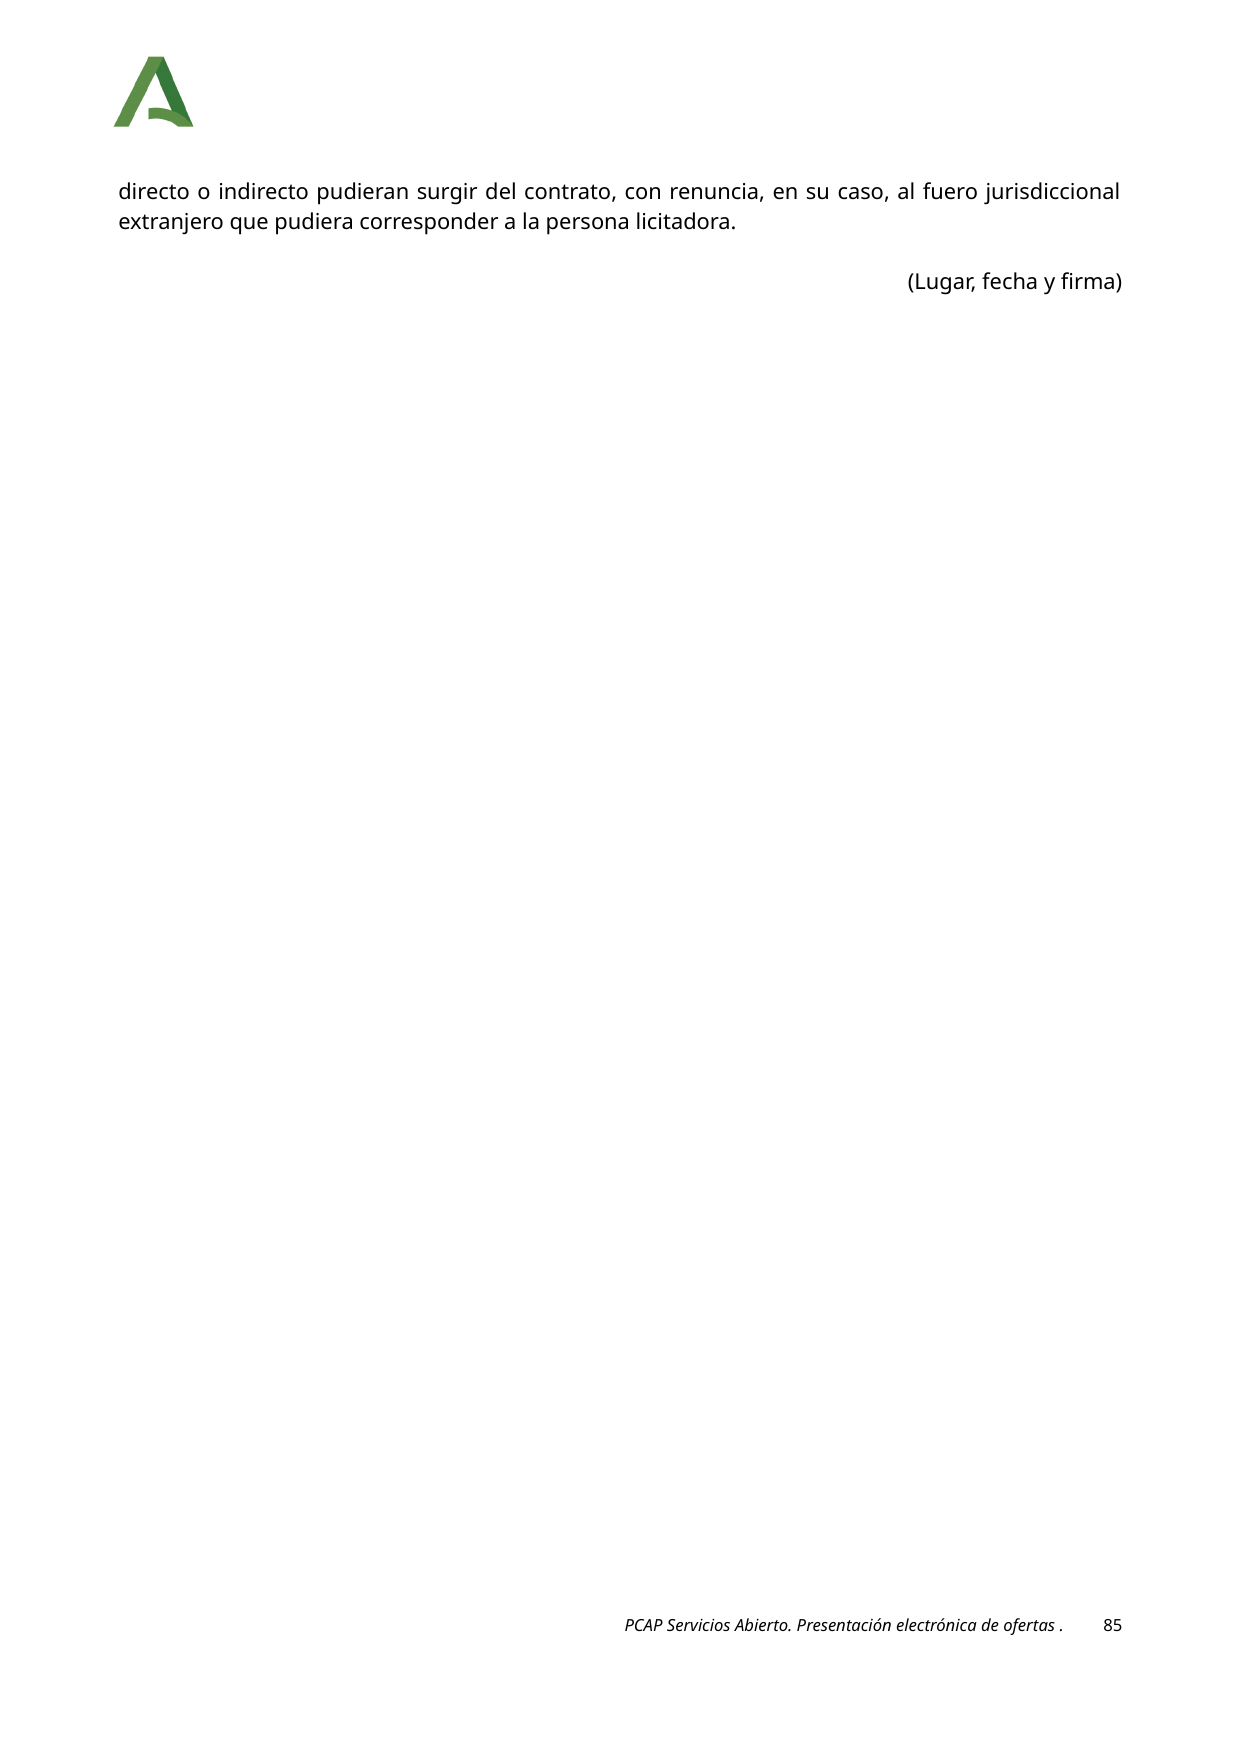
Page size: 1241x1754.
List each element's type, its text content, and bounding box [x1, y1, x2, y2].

text (Lugar, fecha y firma) [118, 266, 1122, 296]
text directo o indirecto pudieran surgir del contrato, con renuncia, en su caso, al fuero jurisdiccional extranjero que pudiera corresponder a la persona licitadora. [118, 176, 1122, 236]
picture [109, 52, 198, 131]
